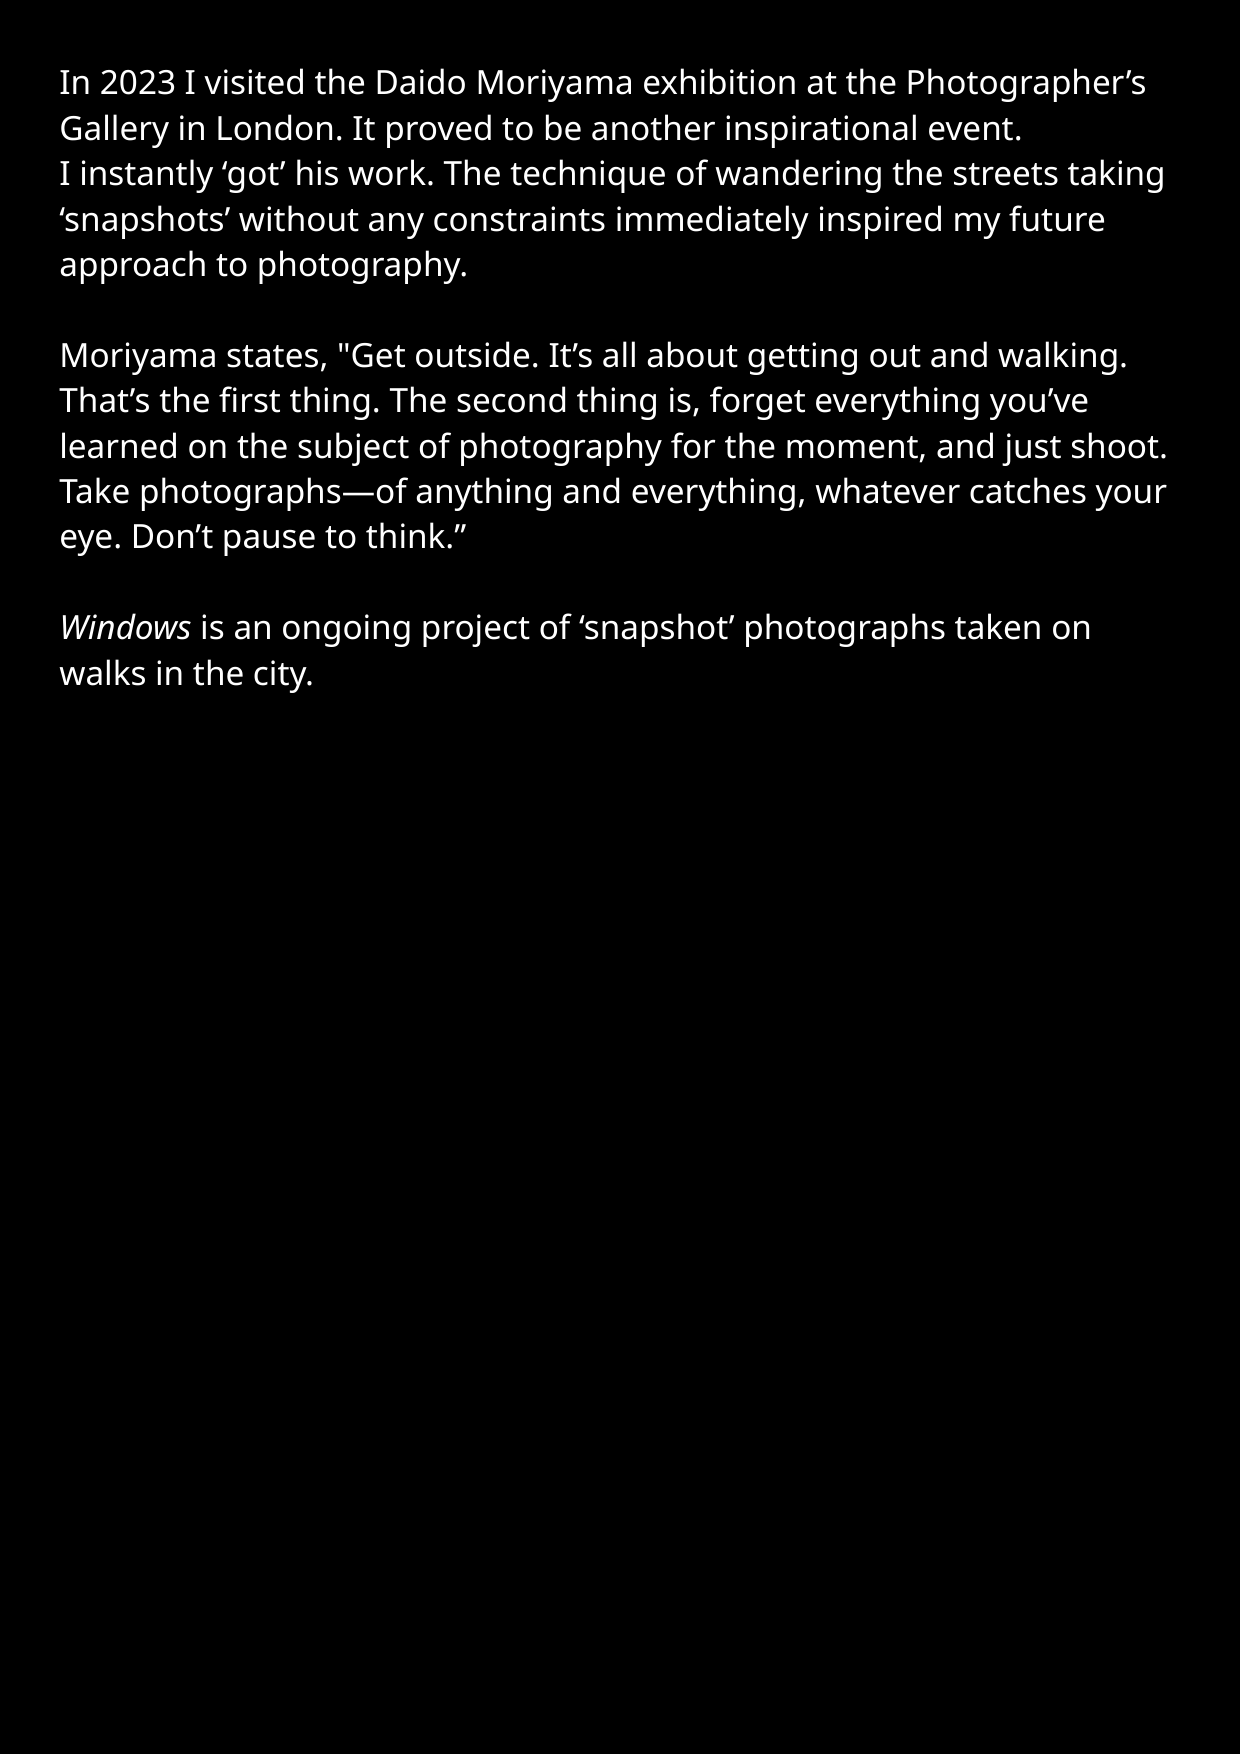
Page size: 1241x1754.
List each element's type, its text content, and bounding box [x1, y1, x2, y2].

text I instantly ‘got’ his work. The technique of wandering the streets taking ‘snapshots’ without any constraints immediately inspired my future approach to photography. [59, 150, 1181, 286]
text Windows is an ongoing project of ‘snapshot’ photographs taken on walks in the city. [59, 604, 1181, 695]
text In 2023 I visited the Daido Moriyama exhibition at the Photographer’s Gallery in London. It proved to be another inspirational event. [59, 59, 1181, 150]
text Moriyama states, "Get outside. It’s all about getting out and walking. That’s the first thing. The second thing is, forget everything you’ve learned on the subject of photography for the moment, and just shoot. Take photographs—of anything and everything, whatever catches your eye. Don’t pause to think.” [59, 332, 1181, 559]
